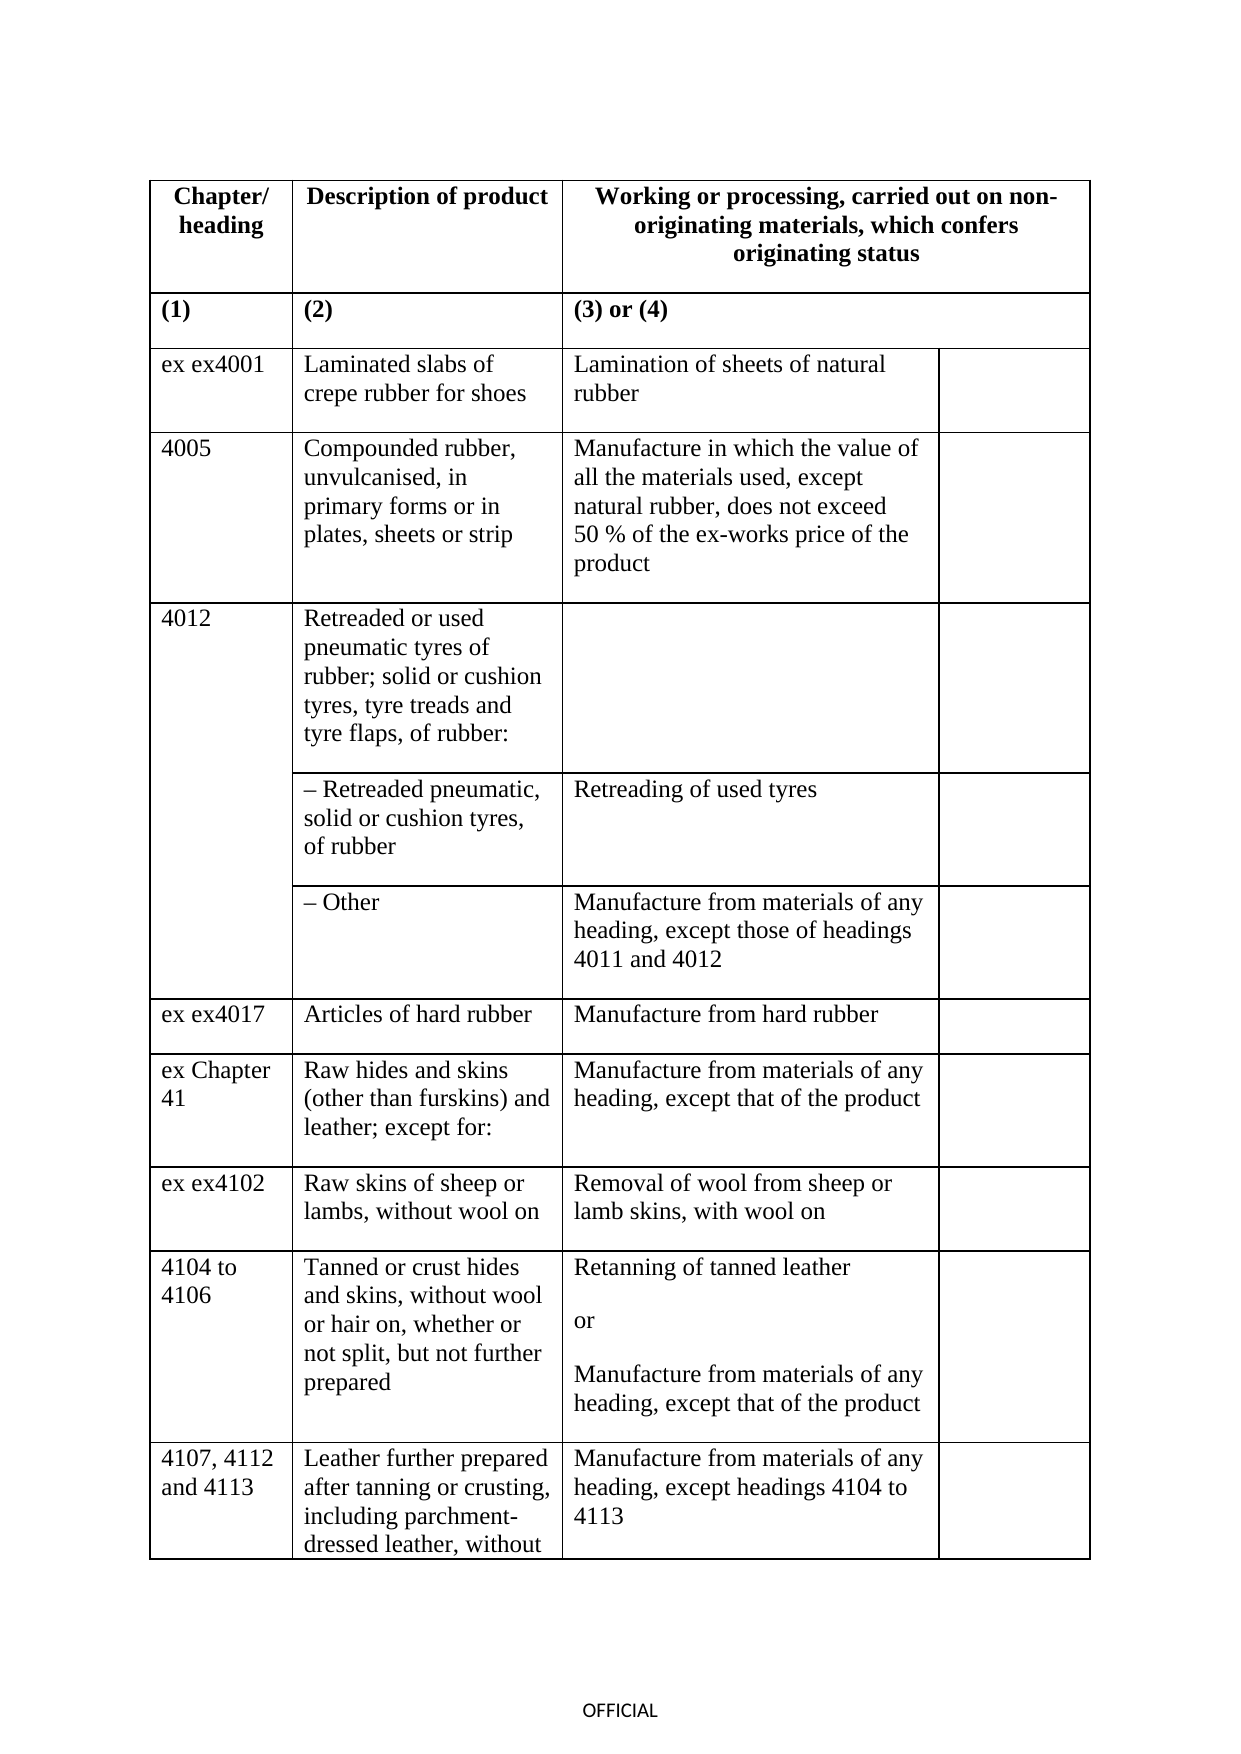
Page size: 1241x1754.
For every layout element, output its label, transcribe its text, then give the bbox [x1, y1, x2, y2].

table_cell [940, 887, 1089, 998]
table_cell (2) [293, 294, 562, 348]
table_cell 4107, 4112 and 4113 [151, 1443, 292, 1558]
table_cell Raw skins of sheep or lambs, without wool on [293, 1168, 562, 1250]
table_cell Removal of wool from sheep or lamb skins, with wool on [563, 1168, 938, 1250]
table_cell Articles of hard rubber [293, 1000, 562, 1053]
table_header Working or processing, carried out on non-originating materials, which confers originating status [563, 181, 1089, 292]
table_cell Manufacture from materials of any heading, except that of the product [563, 1055, 938, 1166]
table_cell ex ex4017 [151, 1000, 292, 1053]
table_cell [940, 349, 1089, 432]
table_cell [940, 774, 1089, 885]
table_cell Manufacture from materials of any heading, except those of headings 4011 and 4012 [563, 887, 938, 998]
table_cell [151, 885, 292, 998]
table_cell ex ex4102 [151, 1168, 292, 1250]
table_cell Retanning of tanned leather or Manufacture from materials of any heading, except that of the product [563, 1252, 938, 1442]
table_cell Manufacture from hard rubber [563, 1000, 938, 1053]
table_cell [940, 1443, 1089, 1558]
table_cell ex ex4001 [151, 349, 292, 432]
table_cell 4012 [151, 604, 292, 772]
table_cell Manufacture from materials of any heading, except headings 4104 to 4113 [563, 1443, 938, 1558]
table_cell Retreading of used tyres [563, 774, 938, 885]
table_header Chapter/ heading [151, 181, 292, 292]
table_cell (3) or (4) [563, 294, 1089, 348]
table_cell – Retreaded pneumatic, solid or cushion tyres, of rubber [293, 774, 562, 885]
table_cell [940, 1168, 1089, 1250]
table_cell [151, 772, 292, 885]
table_cell [940, 1055, 1089, 1166]
table_cell [940, 1252, 1089, 1442]
table_cell Compounded rubber, unvulcanised, in primary forms or in plates, sheets or strip [293, 433, 562, 602]
table_cell 4005 [151, 433, 292, 602]
table_cell Tanned or crust hides and skins, without wool or hair on, whether or not split, but not further prepared [293, 1252, 562, 1442]
table_cell – Other [293, 887, 562, 998]
table_cell [940, 604, 1089, 772]
table_cell Retreaded or used pneumatic tyres of rubber; solid or cushion tyres, tyre treads and tyre flaps, of rubber: [293, 604, 562, 772]
table_cell Lamination of sheets of natural rubber [563, 349, 938, 432]
table_cell Raw hides and skins (other than furskins) and leather; except for: [293, 1055, 562, 1166]
table_cell Leather further prepared after tanning or crusting, including parchment-dressed leather, without [293, 1443, 562, 1558]
table_cell ex Chapter 41 [151, 1055, 292, 1166]
table_cell Laminated slabs of crepe rubber for shoes [293, 349, 562, 432]
table_header Description of product [293, 181, 562, 292]
table_cell [563, 604, 938, 772]
table_cell [940, 433, 1089, 602]
table_cell 4104 to 4106 [151, 1252, 292, 1442]
table_cell [940, 1000, 1089, 1053]
table_cell (1) [151, 294, 292, 348]
table_cell Manufacture in which the value of all the materials used, except natural rubber, does not exceed 50 % of the ex-works price of the product [563, 433, 938, 602]
